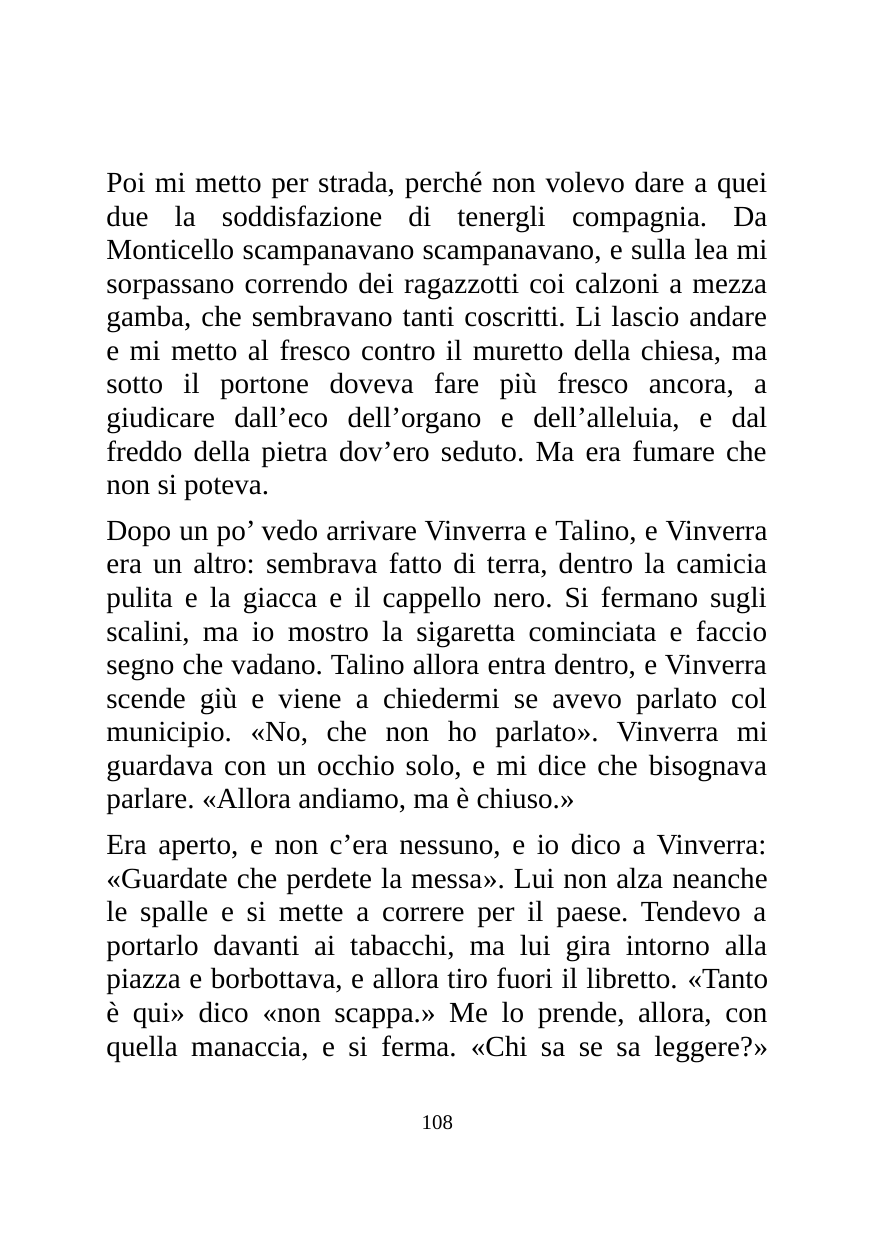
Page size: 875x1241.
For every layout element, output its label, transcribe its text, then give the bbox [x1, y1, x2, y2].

text Era aperto, e non c’era nessuno, e io dico a Vinverra: «Guardate che perdete la messa». Lui non alza neanche le spalle e si mette a correre per il paese. Tendevo a portarlo davanti ai tabacchi, ma lui gira intorno alla piazza e borbottava, e allora tiro fuori il libretto. «Tanto è qui» dico «non scappa.» Me lo prende, allora, con quella manaccia, e si ferma. «Chi sa se sa leggere?» [106, 827, 768, 1062]
text Poi mi metto per strada, perché non volevo dare a quei due la soddisfazione di tenergli compagnia. Da Monticello scampanavano scampanavano, e sulla lea mi sorpassano correndo dei ragazzotti coi calzoni a mezza gamba, che sembravano tanti coscritti. Li lascio andare e mi metto al fresco contro il muretto della chiesa, ma sotto il portone doveva fare più fresco ancora, a giudicare dall’eco dell’organo e dell’alleluia, e dal freddo della pietra dov’ero seduto. Ma era fumare che non si poteva. [106, 165, 768, 501]
text Dopo un po’ vedo arrivare Vinverra e Talino, e Vinverra era un altro: sembrava fatto di terra, dentro la camicia pulita e la giacca e il cappello nero. Si fermano sugli scalini, ma io mostro la sigaretta cominciata e faccio segno che vadano. Talino allora entra dentro, e Vinverra scende giù e viene a chiedermi se avevo parlato col municipio. «No, che non ho parlato». Vinverra mi guardava con un occhio solo, e mi dice che bisognava parlare. «Allora andiamo, ma è chiuso.» [106, 513, 768, 815]
